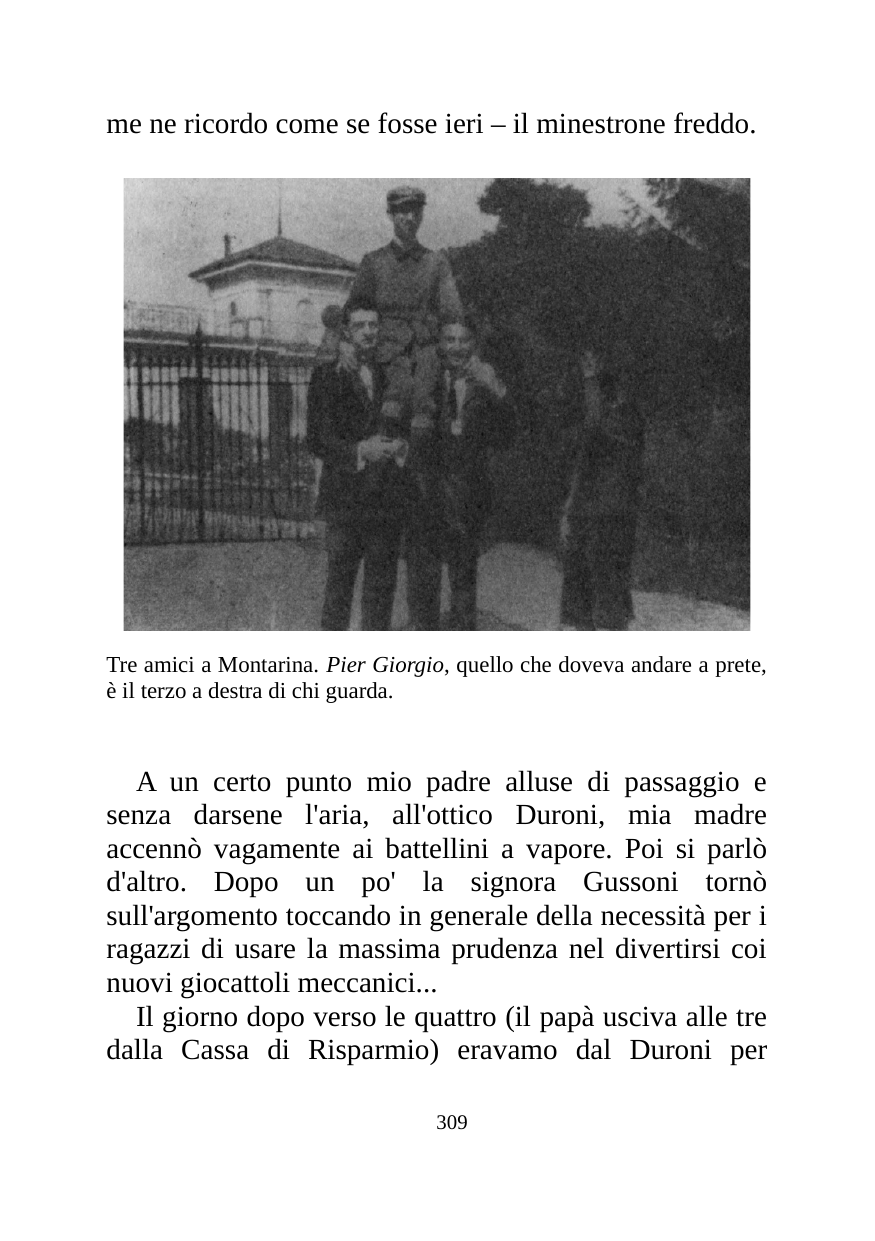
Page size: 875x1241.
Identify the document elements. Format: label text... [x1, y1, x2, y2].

text Il giorno dopo verso le quattro (il papà usciva alle tre dalla Cassa di Risparmio) eravamo dal Duroni per [106, 999, 768, 1066]
text Tre amici a Montarina. Pier Giorgio, quello che doveva andare a prete, è il terzo a destra di chi guarda. [106, 651, 768, 704]
text me ne ricordo come se fosse ieri – il minestrone freddo. [106, 106, 768, 140]
text A un certo punto mio padre alluse di passaggio e senza darsene l'aria, all'ottico Duroni, mia madre accennò vagamente ai battellini a vapore. Poi si parlò d'altro. Dopo un po' la signora Gussoni tornò sull'argomento toccando in generale della necessità per i ragazzi di usare la massima prudenza nel divertirsi coi nuovi giocattoli meccanici... [106, 764, 768, 999]
picture [123, 178, 751, 631]
